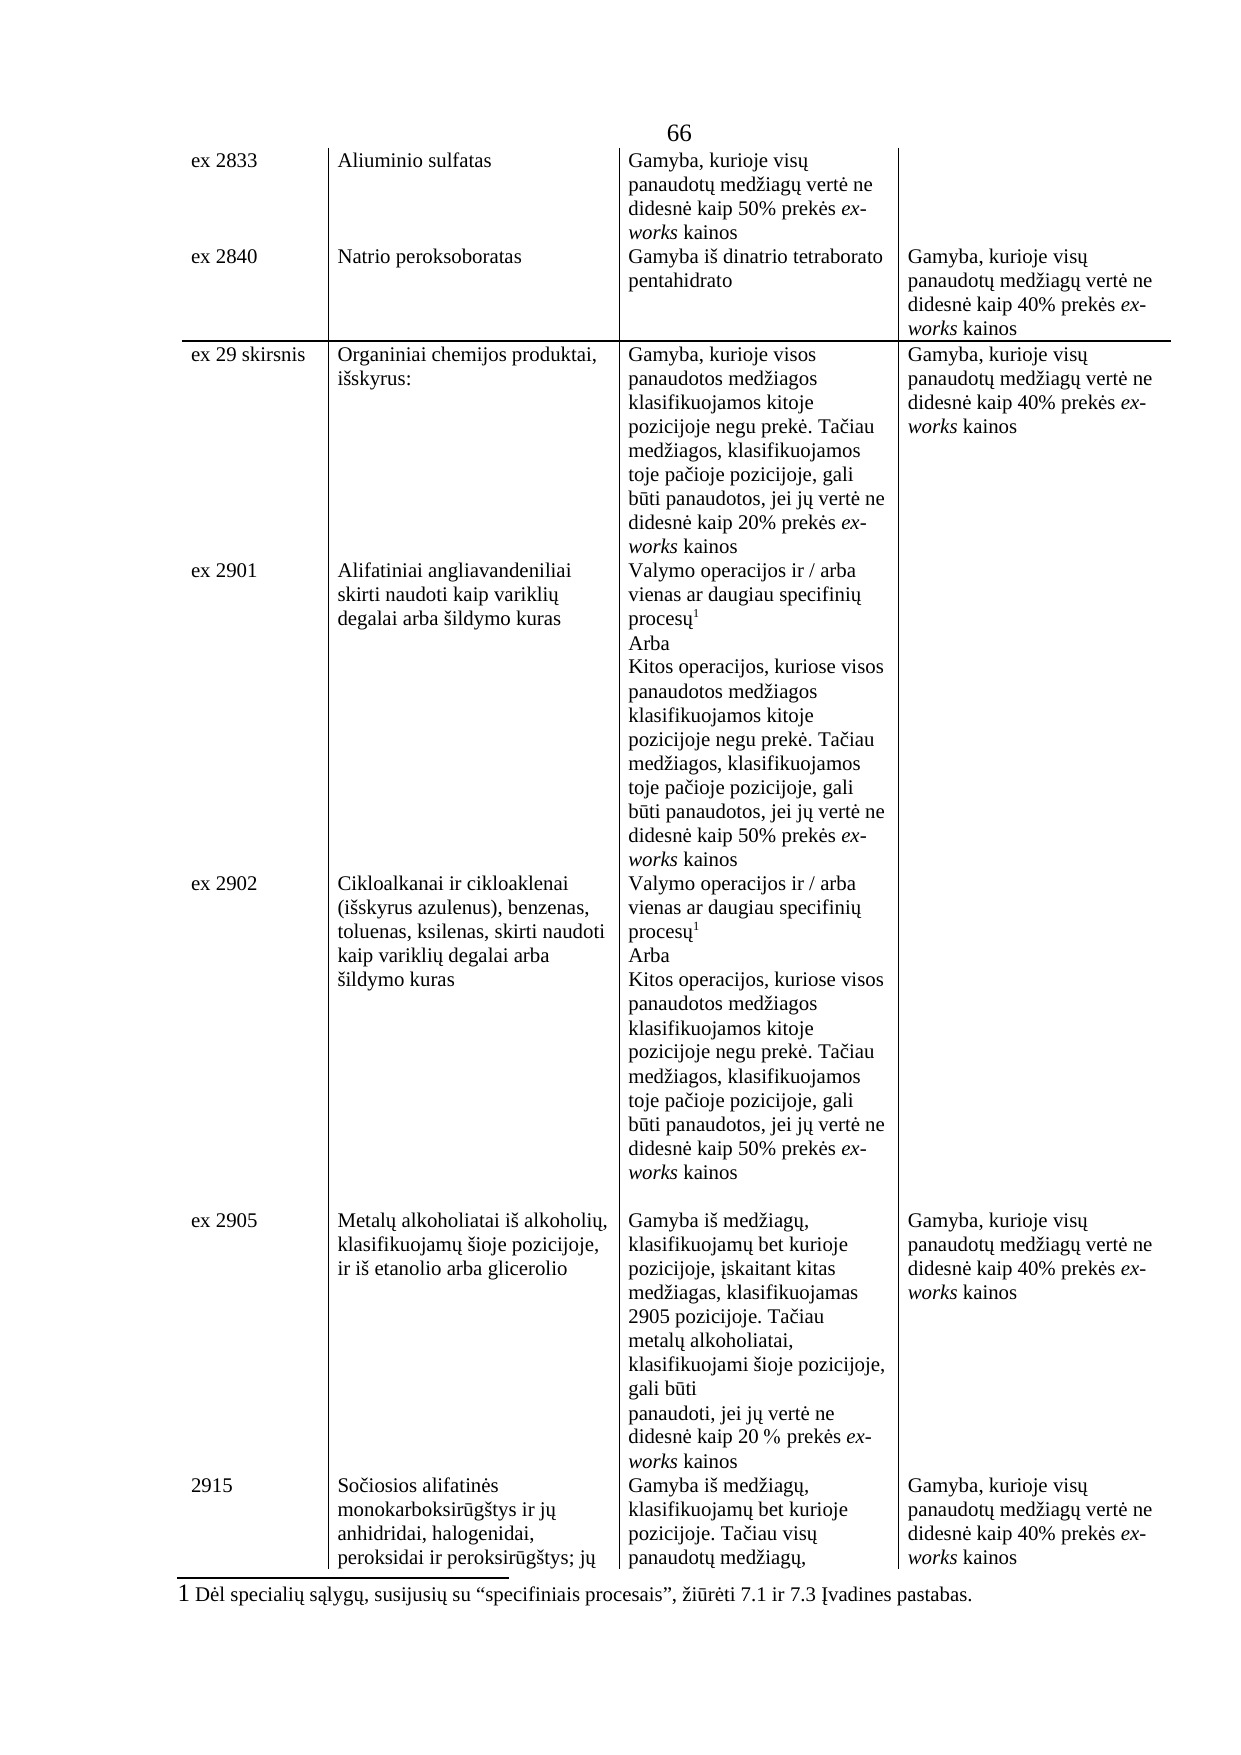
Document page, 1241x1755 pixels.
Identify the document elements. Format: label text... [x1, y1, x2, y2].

table_cell Natrio peroksoboratas [329, 244, 619, 340]
table_cell [1171, 1208, 1175, 1473]
table_cell [177, 871, 182, 1208]
table_cell [1175, 558, 1181, 871]
table_cell [1175, 871, 1181, 1208]
table_cell Gamyba, kurioje visų panaudotų medžiagų vertė ne didesnė kaip 40% prekės ex-works kainos [899, 244, 1171, 340]
table_cell ex 2840 [182, 244, 328, 340]
table_cell Gamyba iš medžiagų, klasifikuojamų bet kurioje pozicijoje, įskaitant kitas medžiagas, klasifikuojamas 2905 pozicijoje. Tačiau metalų alkoholiatai, klasifikuojami šioje pozicijoje, gali būti panaudoti, jei jų vertė ne didesnė kaip 20  prekės ex-works kainos [620, 1208, 898, 1473]
table_cell ex 2901 [182, 558, 328, 871]
table_cell Sočiosios alifatinės monokarboksirūgštys ir jų anhidridai, halogenidai, peroksidai ir peroksirūgštys; jų [329, 1473, 619, 1569]
table_cell Metalų alkoholiatai iš alkoholių, klasifikuojamų šioje pozicijoje, ir iš etanolio arba glicerolio [329, 1208, 619, 1473]
table_cell Gamyba, kurioje visų panaudotų medžiagų vertė ne didesnė kaip 50% prekės ex-works kainos [620, 148, 898, 244]
table_cell Valymo operacijos ir / arba vienas ar daugiau specifinių procesų1 Arba Kitos operacijos, kuriose visos panaudotos medžiagos klasifikuojamos kitoje pozicijoje negu prekė. Tačiau medžiagos, klasifikuojamos toje pačioje pozicijoje, gali būti panaudotos, jei jų vertė ne didesnė kaip 50% prekės ex-works kainos [620, 871, 898, 1208]
table_cell [1175, 340, 1181, 558]
table_cell [1171, 244, 1175, 340]
table_cell Cikloalkanai ir cikloaklenai (išskyrus azulenus), benzenas, toluenas, ksilenas, skirti naudoti kaip variklių degalai arba šildymo kuras [329, 871, 619, 1208]
table_cell [177, 1208, 182, 1473]
table_cell ex 2902 [182, 871, 328, 1208]
table_cell [1171, 1473, 1175, 1569]
table_cell Gamyba, kurioje visų panaudotų medžiagų vertė ne didesnė kaip 40% prekės ex-works kainos [899, 1473, 1171, 1569]
table_cell [1171, 558, 1175, 871]
table_cell ex 29 skirsnis [182, 342, 328, 558]
table_cell ex 2905 [182, 1208, 328, 1473]
table_cell Organiniai chemijos produktai, išskyrus: [329, 342, 619, 558]
table_cell Gamyba, kurioje visų panaudotų medžiagų vertė ne didesnė kaip 40% prekės ex-works kainos [899, 342, 1171, 558]
table_cell [177, 148, 182, 244]
table_cell [899, 871, 1171, 1208]
table_cell ex 2833 [182, 148, 328, 244]
table_cell [177, 244, 182, 340]
table_cell 2915 [182, 1473, 328, 1569]
table_cell [1175, 148, 1181, 244]
table_cell [177, 1473, 182, 1569]
table_cell [1171, 340, 1175, 558]
table_cell [177, 558, 182, 871]
table_cell [177, 340, 182, 558]
table_cell [899, 148, 1171, 244]
table_cell [1171, 871, 1175, 1208]
table_cell Valymo operacijos ir / arba vienas ar daugiau specifinių procesų Arba Kitos operacijos, kuriose visos panaudotos medžiagos klasifikuojamos kitoje pozicijoje negu prekė. Tačiau medžiagos, klasifikuojamos toje pačioje pozicijoje, gali būti panaudotos, jei jų vertė ne didesnė kaip 50% prekės ex-works kainos [620, 558, 898, 871]
table_cell Gamyba, kurioje visos panaudotos medžiagos klasifikuojamos kitoje pozicijoje negu prekė. Tačiau medžiagos, klasifikuojamos toje pačioje pozicijoje, gali būti panaudotos, jei jų vertė ne didesnė kaip 20% prekės ex-works kainos [620, 342, 898, 558]
table_cell Gamyba, kurioje visų panaudotų medžiagų vertė ne didesnė kaip 40% prekės ex-works kainos [899, 1208, 1171, 1473]
table_cell [899, 558, 1171, 871]
table_cell [1175, 244, 1181, 340]
table_cell Aliuminio sulfatas [329, 148, 619, 244]
table_cell Gamyba iš medžiagų, klasifikuojamų bet kurioje pozicijoje. Tačiau visų panaudotų medžiagų, [620, 1473, 898, 1569]
table_cell [1175, 1208, 1181, 1473]
table_cell Alifatiniai angliavandeniliai skirti naudoti kaip variklių degalai arba šildymo kuras [329, 558, 619, 871]
table_cell [1175, 1473, 1181, 1569]
table_cell Gamyba iš dinatrio tetraborato pentahidrato [620, 244, 898, 340]
table_cell [1171, 148, 1175, 244]
